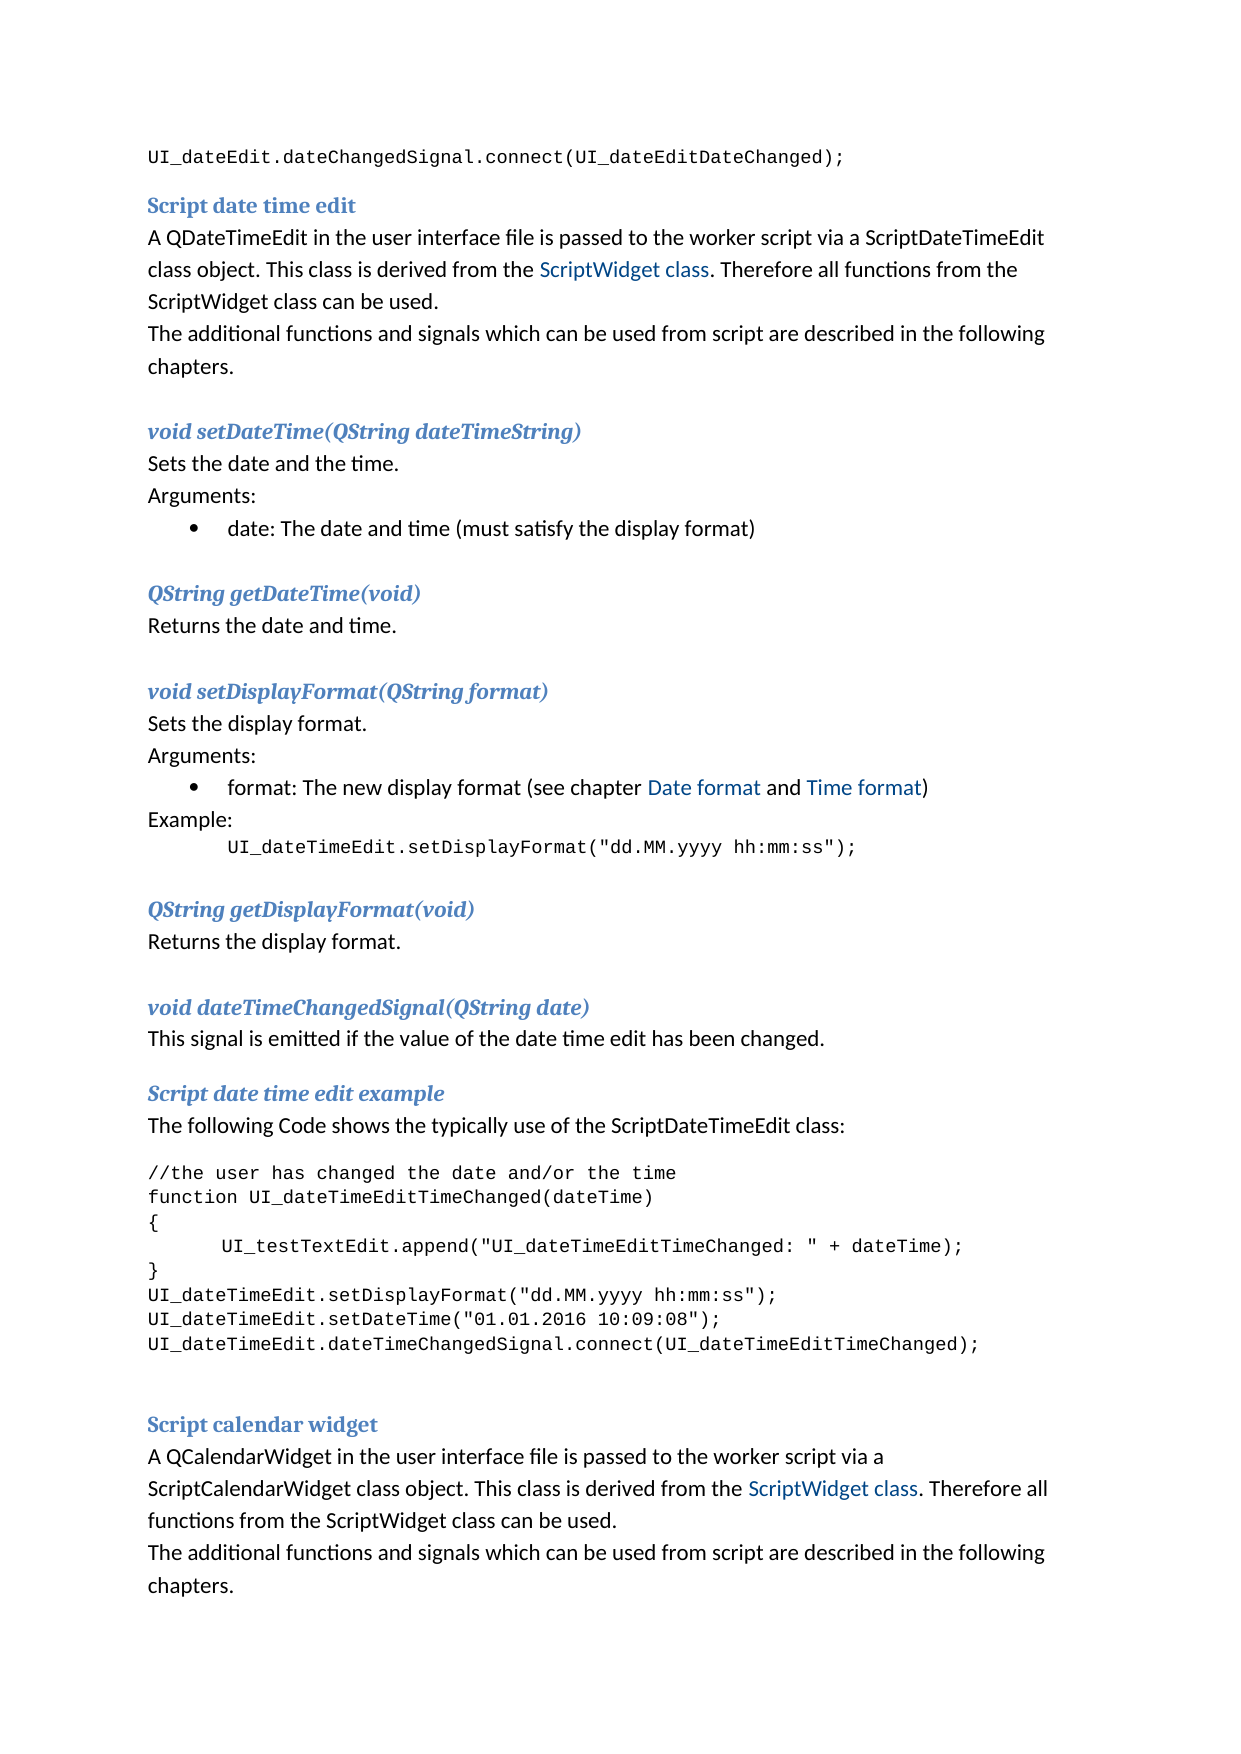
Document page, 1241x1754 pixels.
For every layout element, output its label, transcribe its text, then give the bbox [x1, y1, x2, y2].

text Sets the display format. [148, 709, 1093, 737]
text The additional functions and signals which can be used from script are described in the following chapters. [148, 319, 1093, 380]
text The additional functions and signals which can be used from script are described in the following chapters. [148, 1538, 1093, 1599]
text Arguments: [148, 741, 1093, 769]
text Returns the display format. [148, 927, 1093, 955]
list format: The new display format (see chapter Date format and Time format) [190, 773, 1093, 801]
text UI_testTextEdit.append("UI_dateTimeEditTimeChanged: " + dateTime); [148, 1237, 1093, 1258]
list UI_dateTimeEdit.setDisplayFormat("dd.MM.yyyy hh:mm:ss"); [190, 837, 1093, 859]
text function UI_dateTimeEditTimeChanged(dateTime) [148, 1188, 1093, 1209]
subtitle Script date time edit example [148, 1081, 1093, 1107]
text } [148, 1261, 1093, 1282]
text Returns the date and time. [148, 611, 1093, 639]
text A QCalendarWidget in the user interface file is passed to the worker script via a ScriptCalendarWidget class object. This class is derived from the ScriptWidget class. Therefore all functions from the ScriptWidget class can be used. [148, 1442, 1093, 1534]
subtitle void dateTimeChangedSignal(QString date) [148, 994, 1093, 1021]
subtitle QString getDisplayFormat(void) [148, 897, 1093, 923]
subtitle void setDateTime(QString dateTimeString) [148, 419, 1093, 445]
text UI_dateTimeEdit.setDateTime("01.01.2016 10:09:08"); [148, 1310, 1093, 1331]
text This signal is emitted if the value of the date time edit has been changed. [148, 1024, 1093, 1053]
text Sets the date and the time. [148, 449, 1093, 477]
text //the user has changed the date and/or the time [148, 1164, 1093, 1185]
subtitle Script date time edit [148, 193, 1093, 219]
text UI_dateTimeEdit.dateTimeChangedSignal.connect(UI_dateTimeEditTimeChanged); [148, 1334, 1093, 1356]
text UI_dateEdit.dateChangedSignal.connect(UI_dateEditDateChanged); [148, 148, 1093, 169]
text A QDateTimeEdit in the user interface file is passed to the worker script via a ScriptDateTimeEdit class object. This class is derived from the ScriptWidget class. Therefore all functions from the ScriptWidget class can be used. [148, 223, 1093, 315]
subtitle Script calendar widget [148, 1412, 1093, 1438]
list Example: [148, 805, 1093, 833]
list date: The date and time (must satisfy the display format) [190, 514, 1093, 542]
subtitle QString getDateTime(void) [148, 581, 1093, 607]
text Arguments: [148, 481, 1093, 509]
subtitle void setDisplayFormat(QString format) [148, 678, 1093, 705]
text UI_dateTimeEdit.setDisplayFormat("dd.MM.yyyy hh:mm:ss"); [148, 1286, 1093, 1307]
text { [148, 1212, 1093, 1234]
text The following Code shows the typically use of the ScriptDateTimeEdit class: [148, 1111, 1093, 1139]
